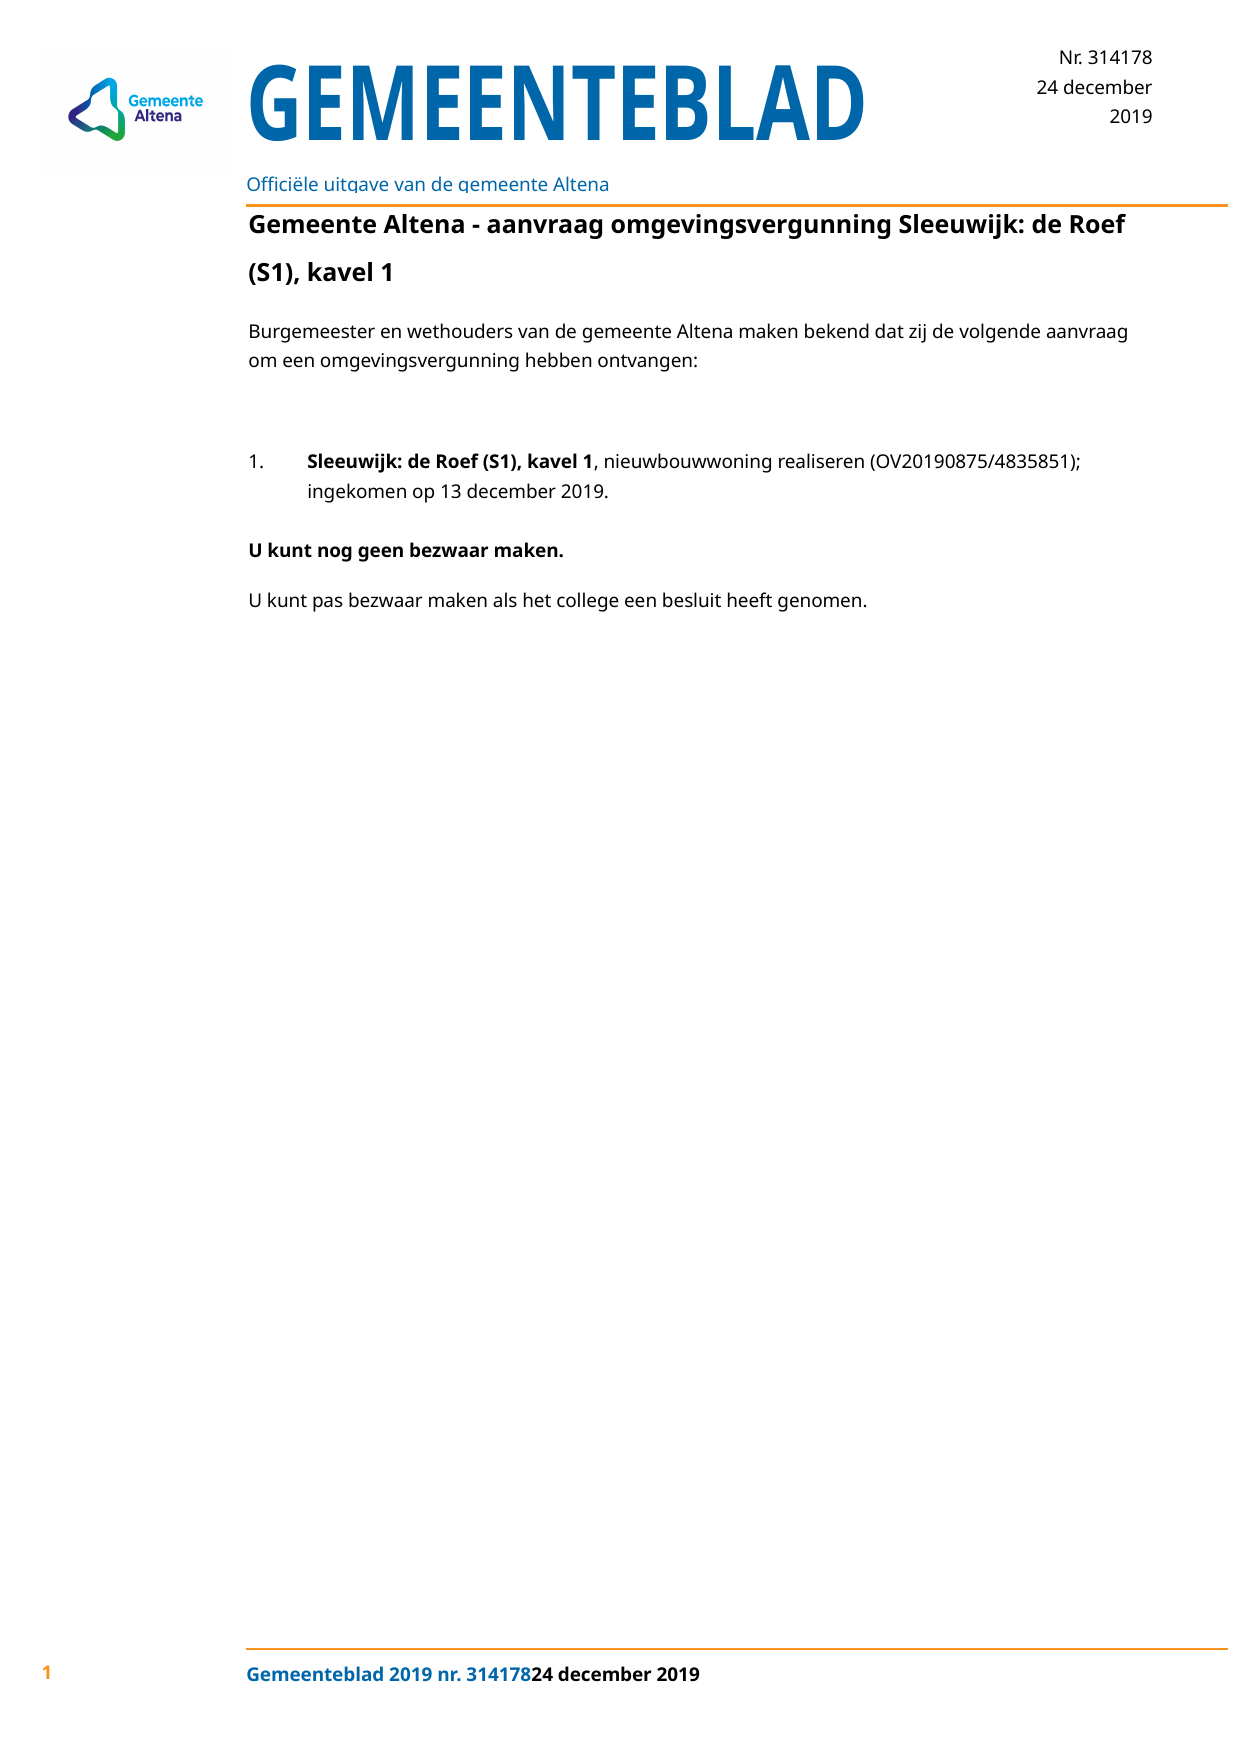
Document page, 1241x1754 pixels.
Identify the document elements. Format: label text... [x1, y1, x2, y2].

text Gemeente Altena - aanvraag omgevingsvergunning Sleeuwijk: de Roef (S1), kavel 1 [248, 207, 1152, 288]
list Sleeuwijk: de Roef (S1), kavel 1, nieuwbouwwoning realiseren (OV20190875/4835851); ingekomen op 13 december 2019. [248, 448, 1152, 504]
picture [41, 47, 231, 172]
text Burgemeester en wethouders van de gemeente Altena maken bekend dat zij de volgende aanvraag om een omgevingsvergunning hebben ontvangen: [248, 318, 1152, 373]
text U kunt pas bezwaar maken als het college een besluit heeft genomen. [248, 587, 1152, 613]
text U kunt nog geen bezwaar maken. [248, 537, 1152, 563]
